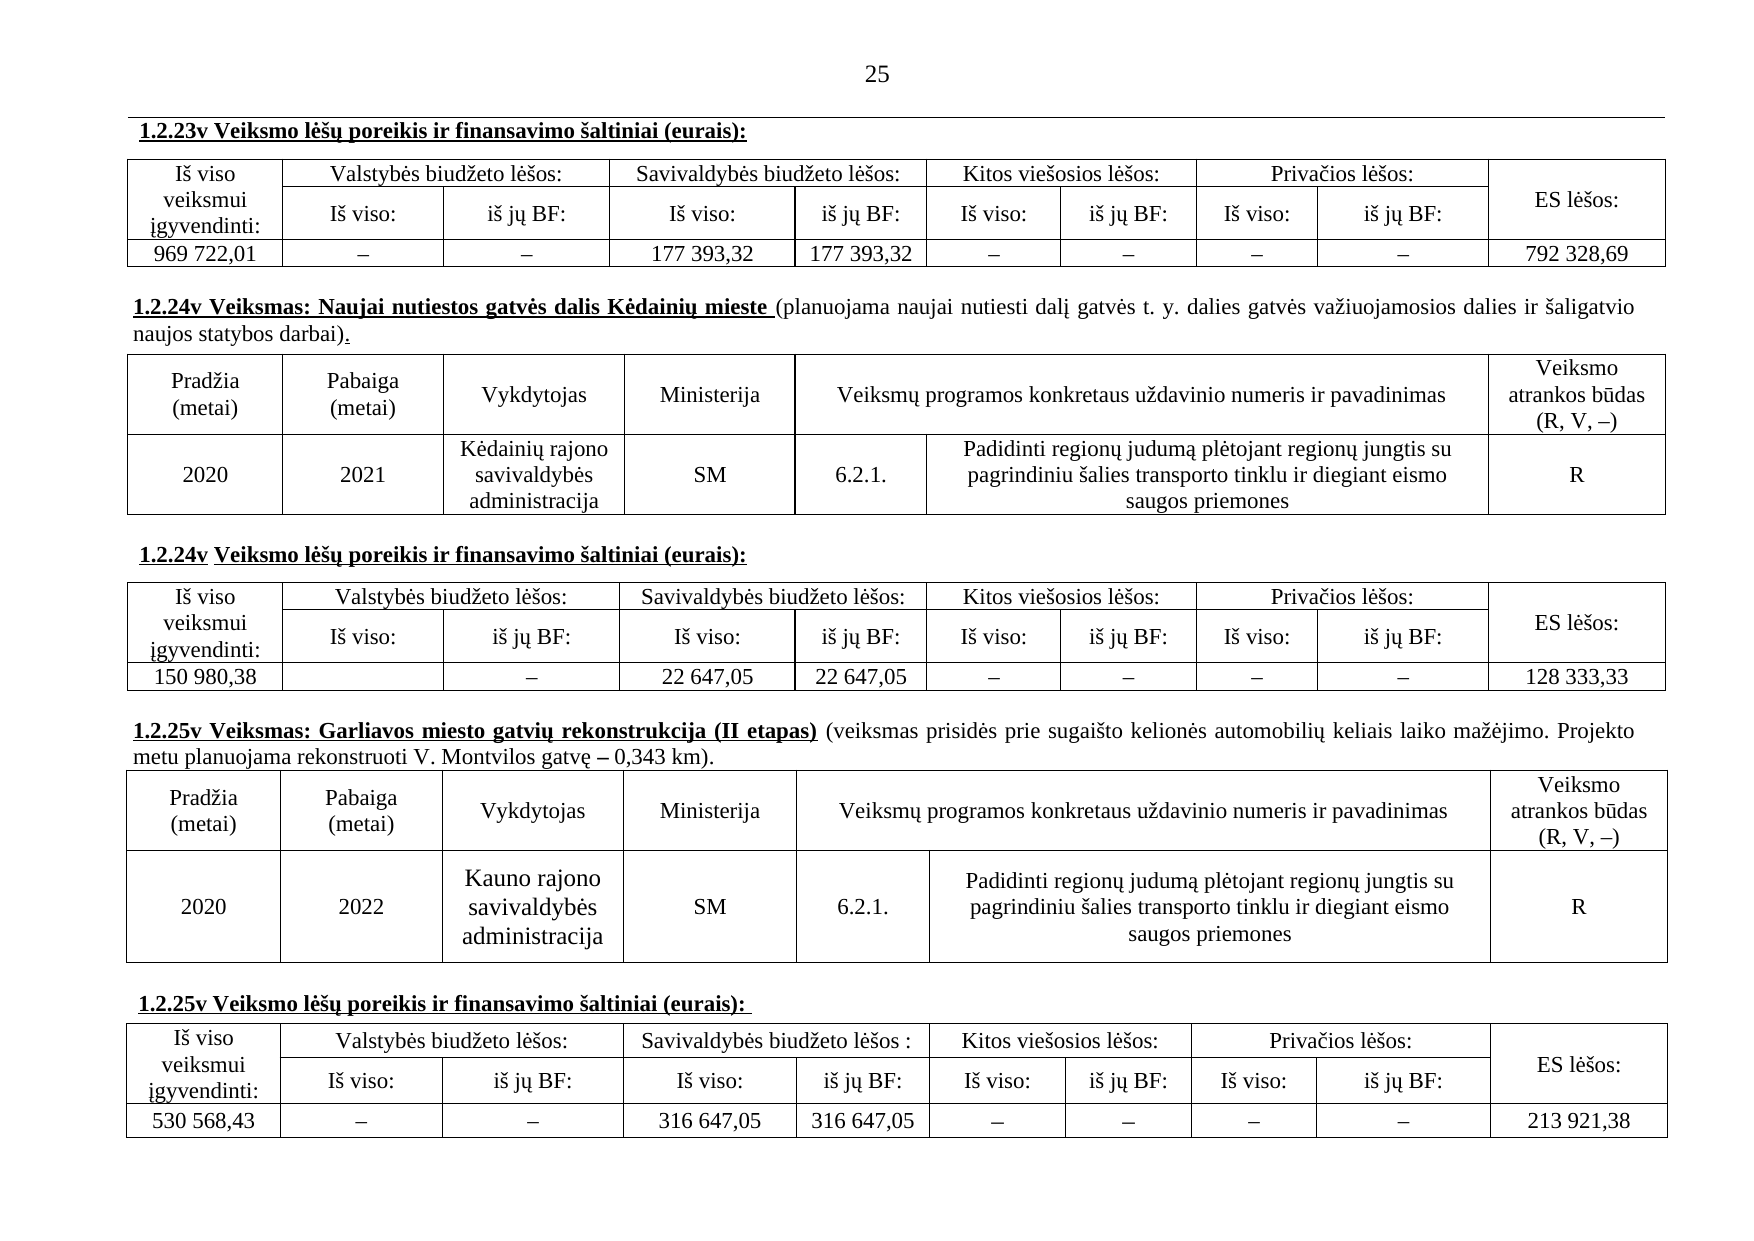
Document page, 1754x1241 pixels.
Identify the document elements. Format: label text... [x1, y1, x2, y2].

table_cell Privačios lėšos: [1197, 583, 1488, 609]
table_cell Iš viso: [281, 1058, 442, 1103]
table_cell – [1317, 1104, 1490, 1137]
table_cell – [1318, 663, 1488, 689]
table_cell Iš viso: [283, 610, 443, 662]
table_cell iš jų BF: [443, 1058, 623, 1103]
table_cell – [1197, 663, 1317, 689]
table_cell 177 393,32 [796, 240, 926, 266]
table_cell iš jų BF: [1066, 1058, 1191, 1103]
table_header Veiksmų programos konkretaus uždavinio numeris ir pavadinimas [796, 355, 1488, 433]
table_cell 2020 [127, 851, 280, 962]
table_cell – [1061, 240, 1196, 266]
table_cell 316 647,05 [624, 1104, 796, 1137]
table_cell Kitos viešosios lėšos: [927, 583, 1196, 609]
table_cell – [1061, 663, 1196, 689]
table_header Veiksmo atrankos būdas (R, V, –) [1491, 771, 1667, 850]
table_cell Iš viso: [283, 187, 443, 239]
table_cell [283, 663, 443, 689]
table_cell Savivaldybės biudžeto lėšos: [620, 583, 926, 609]
table_cell Kauno rajono savivaldybės administracija [443, 851, 623, 962]
table_cell Savivaldybės biudžeto lėšos: [610, 160, 926, 186]
table_cell R [1489, 435, 1665, 514]
table_cell Iš viso: [620, 610, 794, 662]
table_cell Iš viso: [624, 1058, 796, 1103]
table_cell Valstybės biudžeto lėšos: [283, 160, 609, 186]
table_cell – [443, 1104, 623, 1137]
text 1.2.24v Veiksmas: Naujai nutiestos gatvės dalis Kėdainių mieste (planuojama naujai nutiesti dalį gatvės t. y. dalies gatvės važiuojamosios dalies ir šaligatvio naujos statybos darbai). [133, 293, 1636, 346]
table_header Pradžia (metai) [128, 355, 282, 433]
table_cell 792 328,69 [1489, 240, 1665, 266]
table_cell iš jų BF: [444, 610, 619, 662]
table_cell Iš viso veiksmui įgyvendinti: [127, 1024, 280, 1103]
table_cell iš jų BF: [1318, 610, 1488, 662]
table_header Vykdytojas [443, 771, 623, 850]
table_cell iš jų BF: [796, 610, 926, 662]
table_cell – [444, 663, 619, 689]
table_cell 530 568,43 [127, 1104, 280, 1137]
table_cell Kitos viešosios lėšos: [927, 160, 1196, 186]
table_cell – [1192, 1104, 1316, 1137]
table_cell 2022 [281, 851, 442, 962]
table_cell 6.2.1. [796, 435, 926, 514]
table_cell 213 921,38 [1491, 1104, 1667, 1137]
table_cell iš jų BF: [1061, 187, 1196, 239]
table_header Veiksmo atrankos būdas (R, V, –) [1489, 355, 1665, 433]
table_cell Padidinti regionų judumą plėtojant regionų jungtis su pagrindiniu šalies transporto tinklu ir diegiant eismo saugos priemones [930, 851, 1490, 962]
text 1.2.25v Veiksmas: Garliavos miesto gatvių rekonstrukcija (II etapas) (veiksmas prisidės prie sugaišto kelionės automobilių keliais laiko mažėjimo. Projekto metu planuojama rekonstruoti V. Montvilos gatvę – 0,343 km). [133, 717, 1636, 769]
table_cell iš jų BF: [1318, 187, 1488, 239]
table_cell iš jų BF: [1061, 610, 1196, 662]
table_cell SM [624, 851, 796, 962]
table_cell iš jų BF: [797, 1058, 929, 1103]
table_cell ES lėšos: [1489, 583, 1665, 662]
table_cell R [1491, 851, 1667, 962]
table_cell 2021 [283, 435, 443, 514]
table_cell 316 647,05 [797, 1104, 929, 1137]
table_cell Iš viso: [930, 1058, 1065, 1103]
table_cell – [283, 240, 443, 266]
table_cell 150 980,38 [128, 663, 282, 689]
table_cell Kėdainių rajono savivaldybės administracija [444, 435, 624, 514]
table_cell 1.2.25v Veiksmo lėšų poreikis ir finansavimo šaltiniai (eurais): [127, 963, 1667, 1023]
table_cell Kitos viešosios lėšos: [930, 1024, 1191, 1057]
table_cell 6.2.1. [797, 851, 929, 962]
table_cell 177 393,32 [610, 240, 794, 266]
table_header Ministerija [624, 771, 796, 850]
table_cell 969 722,01 [128, 240, 282, 266]
table_cell Iš viso: [927, 610, 1060, 662]
table_cell ES lėšos: [1489, 160, 1665, 239]
table_cell Iš viso veiksmui įgyvendinti: [128, 583, 282, 662]
table_cell Privačios lėšos: [1197, 160, 1488, 186]
table_cell ES lėšos: [1491, 1024, 1667, 1103]
table_header Vykdytojas [444, 355, 624, 433]
table_cell 128 333,33 [1489, 663, 1665, 689]
table_header Veiksmų programos konkretaus uždavinio numeris ir pavadinimas [797, 771, 1490, 850]
table_header Pabaiga (metai) [281, 771, 442, 850]
table_cell Privačios lėšos: [1192, 1024, 1490, 1057]
table_cell – [927, 240, 1060, 266]
table_cell – [444, 240, 609, 266]
table_cell 2020 [128, 435, 282, 514]
table_cell iš jų BF: [444, 187, 609, 239]
table_cell – [281, 1104, 442, 1137]
table_cell 1.2.23v Veiksmo lėšų poreikis ir finansavimo šaltiniai (eurais): [128, 118, 1665, 158]
table_cell Iš viso veiksmui įgyvendinti: [128, 160, 282, 239]
table_cell Iš viso: [1197, 610, 1317, 662]
table_cell Savivaldybės biudžeto lėšos : [624, 1024, 929, 1057]
table_cell 22 647,05 [796, 663, 926, 689]
table_header Ministerija [625, 355, 794, 433]
table_cell Iš viso: [610, 187, 794, 239]
table_cell Iš viso: [1197, 187, 1317, 239]
table_cell Iš viso: [927, 187, 1060, 239]
table_header Pabaiga (metai) [283, 355, 443, 433]
table_cell Padidinti regionų judumą plėtojant regionų jungtis su pagrindiniu šalies transporto tinklu ir diegiant eismo saugos priemones [927, 435, 1488, 514]
table_cell 1.2.24v Veiksmo lėšų poreikis ir finansavimo šaltiniai (eurais): [128, 515, 1665, 582]
table_cell – [1318, 240, 1488, 266]
table_header Pradžia (metai) [127, 771, 280, 850]
table_cell – [1197, 240, 1317, 266]
table_cell – [930, 1104, 1065, 1137]
table_cell Valstybės biudžeto lėšos: [281, 1024, 623, 1057]
table_cell – [927, 663, 1060, 689]
table_cell iš jų BF: [796, 187, 926, 239]
table_cell iš jų BF: [1317, 1058, 1490, 1103]
table_cell Valstybės biudžeto lėšos: [283, 583, 619, 609]
table_cell 22 647,05 [620, 663, 794, 689]
table_cell Iš viso: [1192, 1058, 1316, 1103]
table_cell – [1066, 1104, 1191, 1137]
table_cell SM [625, 435, 794, 514]
